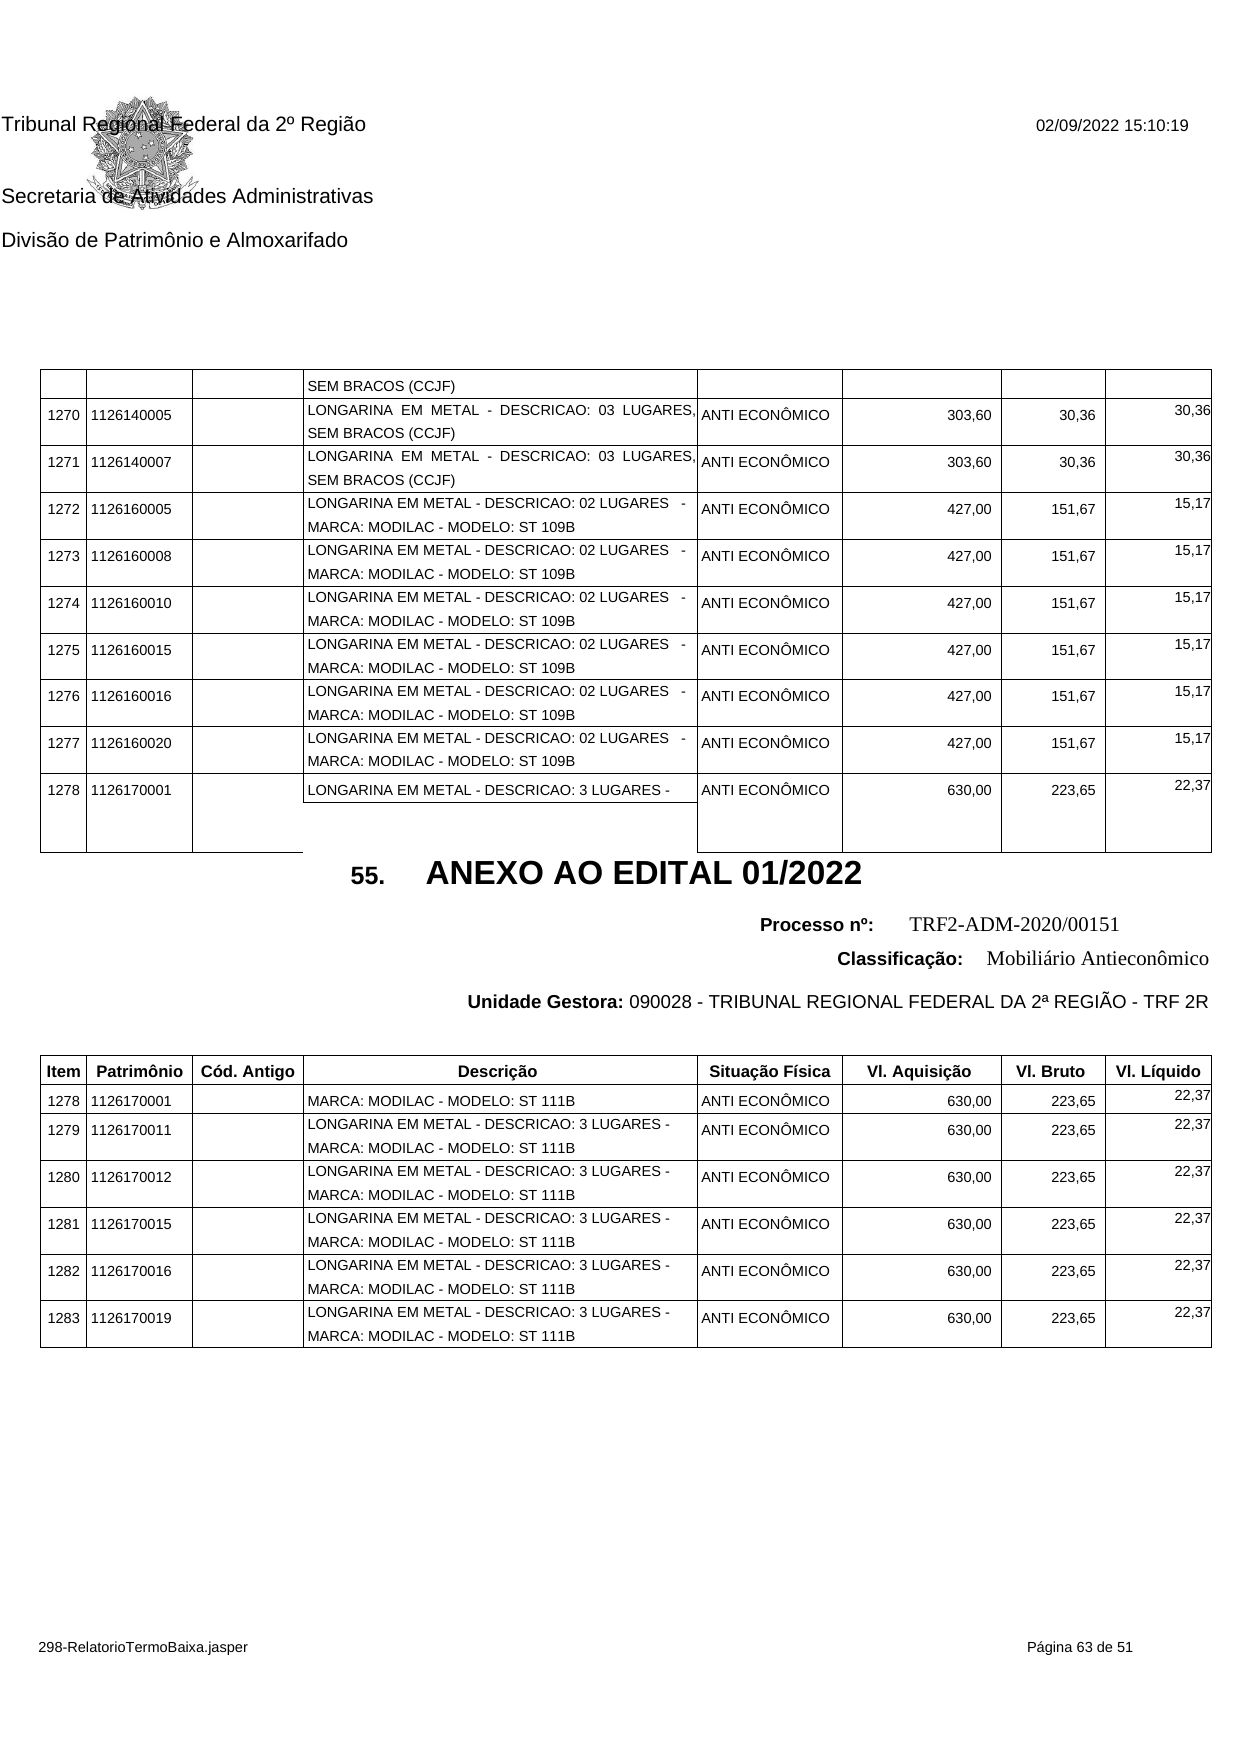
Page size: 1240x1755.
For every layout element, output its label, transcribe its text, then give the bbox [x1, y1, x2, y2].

table_header Patrimônio [87, 1056, 192, 1084]
table_cell LONGARINA EM METAL - DESCRICAO: 3 LUGARES - [304, 774, 697, 802]
table_cell 1271 [41, 446, 86, 492]
table_cell 1272 [41, 493, 86, 539]
table_cell ANTI ECONÔMICO [698, 1301, 842, 1347]
table_cell 1126160010 [87, 587, 192, 632]
table_cell [193, 370, 303, 398]
table_cell 427,00 [843, 587, 1001, 632]
table_cell LONGARINA EM METAL - DESCRICAO: 3 LUGARES - MARCA: MODILAC - MODELO: ST 111B [304, 1161, 697, 1207]
table_cell 1126160020 [87, 727, 192, 773]
table_cell ANTI ECONÔMICO [698, 1085, 842, 1113]
table_cell 151,67 [1002, 587, 1105, 632]
table_cell 303,60 [843, 446, 1001, 492]
table_cell MARCA: MODILAC - MODELO: ST 111B [304, 1085, 697, 1113]
table_cell ANTI ECONÔMICO [698, 634, 842, 679]
table_header Situação Física [698, 1056, 842, 1084]
table_cell [843, 370, 1001, 398]
table_cell 1273 [41, 540, 86, 586]
table_cell ANTI ECONÔMICO [698, 540, 842, 586]
table_header Descrição [304, 1056, 697, 1084]
table_cell 303,60 [843, 399, 1001, 445]
table_cell 1282 [41, 1255, 86, 1300]
table_cell 22,37 [1106, 1255, 1211, 1300]
table_cell [193, 1161, 303, 1207]
table_cell 223,65 [1002, 1255, 1105, 1300]
table_cell [193, 493, 303, 539]
table_cell 15,17 [1106, 634, 1211, 679]
table_cell 151,67 [1002, 727, 1105, 773]
table_cell 1278 [41, 774, 86, 852]
table_cell LONGARINA EM METAL - DESCRICAO: 02 LUGARES - MARCA: MODILAC - MODELO: ST 109B [304, 634, 697, 679]
table_cell 1126170016 [87, 1255, 192, 1300]
table_cell 30,36 [1002, 399, 1105, 445]
table_cell 223,65 [1002, 774, 1105, 852]
table_cell 15,17 [1106, 680, 1211, 726]
table_header Cód. Antigo [193, 1056, 303, 1084]
table_cell 1276 [41, 680, 86, 726]
table_cell 223,65 [1002, 1114, 1105, 1160]
table_cell [1002, 370, 1105, 398]
table_cell 151,67 [1002, 540, 1105, 586]
table_cell [193, 587, 303, 632]
table_cell LONGARINA EM METAL - DESCRICAO: 03 LUGARES, SEM BRACOS (CCJF) [304, 446, 697, 492]
table_cell 427,00 [843, 634, 1001, 679]
table_cell 15,17 [1106, 493, 1211, 539]
table_cell 427,00 [843, 680, 1001, 726]
table_cell [193, 399, 303, 445]
table_cell [193, 1085, 303, 1113]
table_cell [41, 370, 86, 398]
table_cell 1283 [41, 1301, 86, 1347]
table_header Item [41, 1056, 86, 1084]
table_cell [193, 634, 303, 679]
table_cell 630,00 [843, 1114, 1001, 1160]
table_cell 1126160015 [87, 634, 192, 679]
table_cell 1126170001 [87, 1085, 192, 1113]
table_cell ANTI ECONÔMICO [698, 774, 842, 852]
table_cell 630,00 [843, 774, 1001, 852]
table_cell 427,00 [843, 727, 1001, 773]
table_cell 1126160008 [87, 540, 192, 586]
table_cell 630,00 [843, 1301, 1001, 1347]
table_cell 22,37 [1106, 1085, 1211, 1113]
table_cell ANTI ECONÔMICO [698, 587, 842, 632]
text Classificação: Mobiliário Antieconômico [0, 948, 1214, 970]
table_cell 630,00 [843, 1161, 1001, 1207]
table_cell 1126170019 [87, 1301, 192, 1347]
table_cell SEM BRACOS (CCJF) [304, 370, 697, 398]
table_cell LONGARINA EM METAL - DESCRICAO: 3 LUGARES - MARCA: MODILAC - MODELO: ST 111B [304, 1255, 697, 1300]
table_cell 22,37 [1106, 1161, 1211, 1207]
table_cell 1126140007 [87, 446, 192, 492]
table_cell [698, 370, 842, 398]
table_header Vl. Líquido [1106, 1056, 1211, 1084]
table_cell 630,00 [843, 1085, 1001, 1113]
table_cell 1126160016 [87, 680, 192, 726]
table_cell 151,67 [1002, 493, 1105, 539]
table_cell ANTI ECONÔMICO [698, 727, 842, 773]
table_cell 223,65 [1002, 1085, 1105, 1113]
table_cell 15,17 [1106, 727, 1211, 773]
table_cell LONGARINA EM METAL - DESCRICAO: 03 LUGARES, SEM BRACOS (CCJF) [304, 399, 697, 445]
table_cell [193, 446, 303, 492]
table_cell 630,00 [843, 1255, 1001, 1300]
table_cell [193, 727, 303, 773]
table_cell 223,65 [1002, 1208, 1105, 1253]
table_cell [193, 1255, 303, 1300]
table_cell [193, 680, 303, 726]
text Unidade Gestora: 090028 - TRIBUNAL REGIONAL FEDERAL DA 2ª REGIÃO - TRF 2R [0, 982, 1214, 1016]
table_cell 1126170012 [87, 1161, 192, 1207]
table_cell 1277 [41, 727, 86, 773]
table_cell ANTI ECONÔMICO [698, 680, 842, 726]
table_cell ANTI ECONÔMICO [698, 1161, 842, 1207]
table_cell [1106, 370, 1211, 398]
table_cell 30,36 [1106, 446, 1211, 492]
subtitle ANEXO AO EDITAL 01/2022 [0, 853, 1213, 891]
table_cell ANTI ECONÔMICO [698, 1208, 842, 1253]
table_cell ANTI ECONÔMICO [698, 493, 842, 539]
table_cell 1126170011 [87, 1114, 192, 1160]
table_cell ANTI ECONÔMICO [698, 399, 842, 445]
table_cell [193, 1208, 303, 1253]
table_cell 223,65 [1002, 1301, 1105, 1347]
table_header Vl. Bruto [1002, 1056, 1105, 1084]
table_cell [303, 803, 697, 852]
table_cell 1280 [41, 1161, 86, 1207]
table_cell 1270 [41, 399, 86, 445]
table_cell 223,65 [1002, 1161, 1105, 1207]
table_cell 1126170001 [87, 774, 192, 852]
table_cell 15,17 [1106, 540, 1211, 586]
table_cell LONGARINA EM METAL - DESCRICAO: 3 LUGARES - MARCA: MODILAC - MODELO: ST 111B [304, 1208, 697, 1253]
table_cell LONGARINA EM METAL - DESCRICAO: 02 LUGARES - MARCA: MODILAC - MODELO: ST 109B [304, 540, 697, 586]
table_cell 1275 [41, 634, 86, 679]
table_cell LONGARINA EM METAL - DESCRICAO: 02 LUGARES - MARCA: MODILAC - MODELO: ST 109B [304, 587, 697, 632]
table_cell ANTI ECONÔMICO [698, 1114, 842, 1160]
table_cell 151,67 [1002, 634, 1105, 679]
table_cell 15,17 [1106, 587, 1211, 632]
table_cell 30,36 [1106, 399, 1211, 445]
table_cell 1274 [41, 587, 86, 632]
table_cell 22,37 [1106, 1114, 1211, 1160]
table_cell 1278 [41, 1085, 86, 1113]
table_cell 630,00 [843, 1208, 1001, 1253]
table_cell 22,37 [1106, 1301, 1211, 1347]
table_cell ANTI ECONÔMICO [698, 1255, 842, 1300]
table_cell LONGARINA EM METAL - DESCRICAO: 3 LUGARES - MARCA: MODILAC - MODELO: ST 111B [304, 1301, 697, 1347]
table_cell 1126140005 [87, 399, 192, 445]
table_cell 22,37 [1106, 1208, 1211, 1253]
table_cell 22,37 [1106, 774, 1211, 852]
table_cell [87, 370, 192, 398]
text Processo nº: TRF2-ADM-2020/00151 [0, 914, 1214, 936]
table_cell [193, 1114, 303, 1160]
table_cell [193, 1301, 303, 1347]
table_cell 151,67 [1002, 680, 1105, 726]
table_cell ANTI ECONÔMICO [698, 446, 842, 492]
table_cell [193, 774, 303, 852]
table_cell 427,00 [843, 540, 1001, 586]
table_cell 1281 [41, 1208, 86, 1253]
table_cell 1126160005 [87, 493, 192, 539]
table_cell [193, 540, 303, 586]
table_cell LONGARINA EM METAL - DESCRICAO: 02 LUGARES - MARCA: MODILAC - MODELO: ST 109B [304, 680, 697, 726]
table_cell LONGARINA EM METAL - DESCRICAO: 3 LUGARES - MARCA: MODILAC - MODELO: ST 111B [304, 1114, 697, 1160]
table_cell 30,36 [1002, 446, 1105, 492]
table_cell 427,00 [843, 493, 1001, 539]
table_cell LONGARINA EM METAL - DESCRICAO: 02 LUGARES - MARCA: MODILAC - MODELO: ST 109B [304, 493, 697, 539]
table_cell 1126170015 [87, 1208, 192, 1253]
table_header Vl. Aquisição [843, 1056, 1001, 1084]
table_cell LONGARINA EM METAL - DESCRICAO: 02 LUGARES - MARCA: MODILAC - MODELO: ST 109B [304, 727, 697, 773]
table_cell 1279 [41, 1114, 86, 1160]
